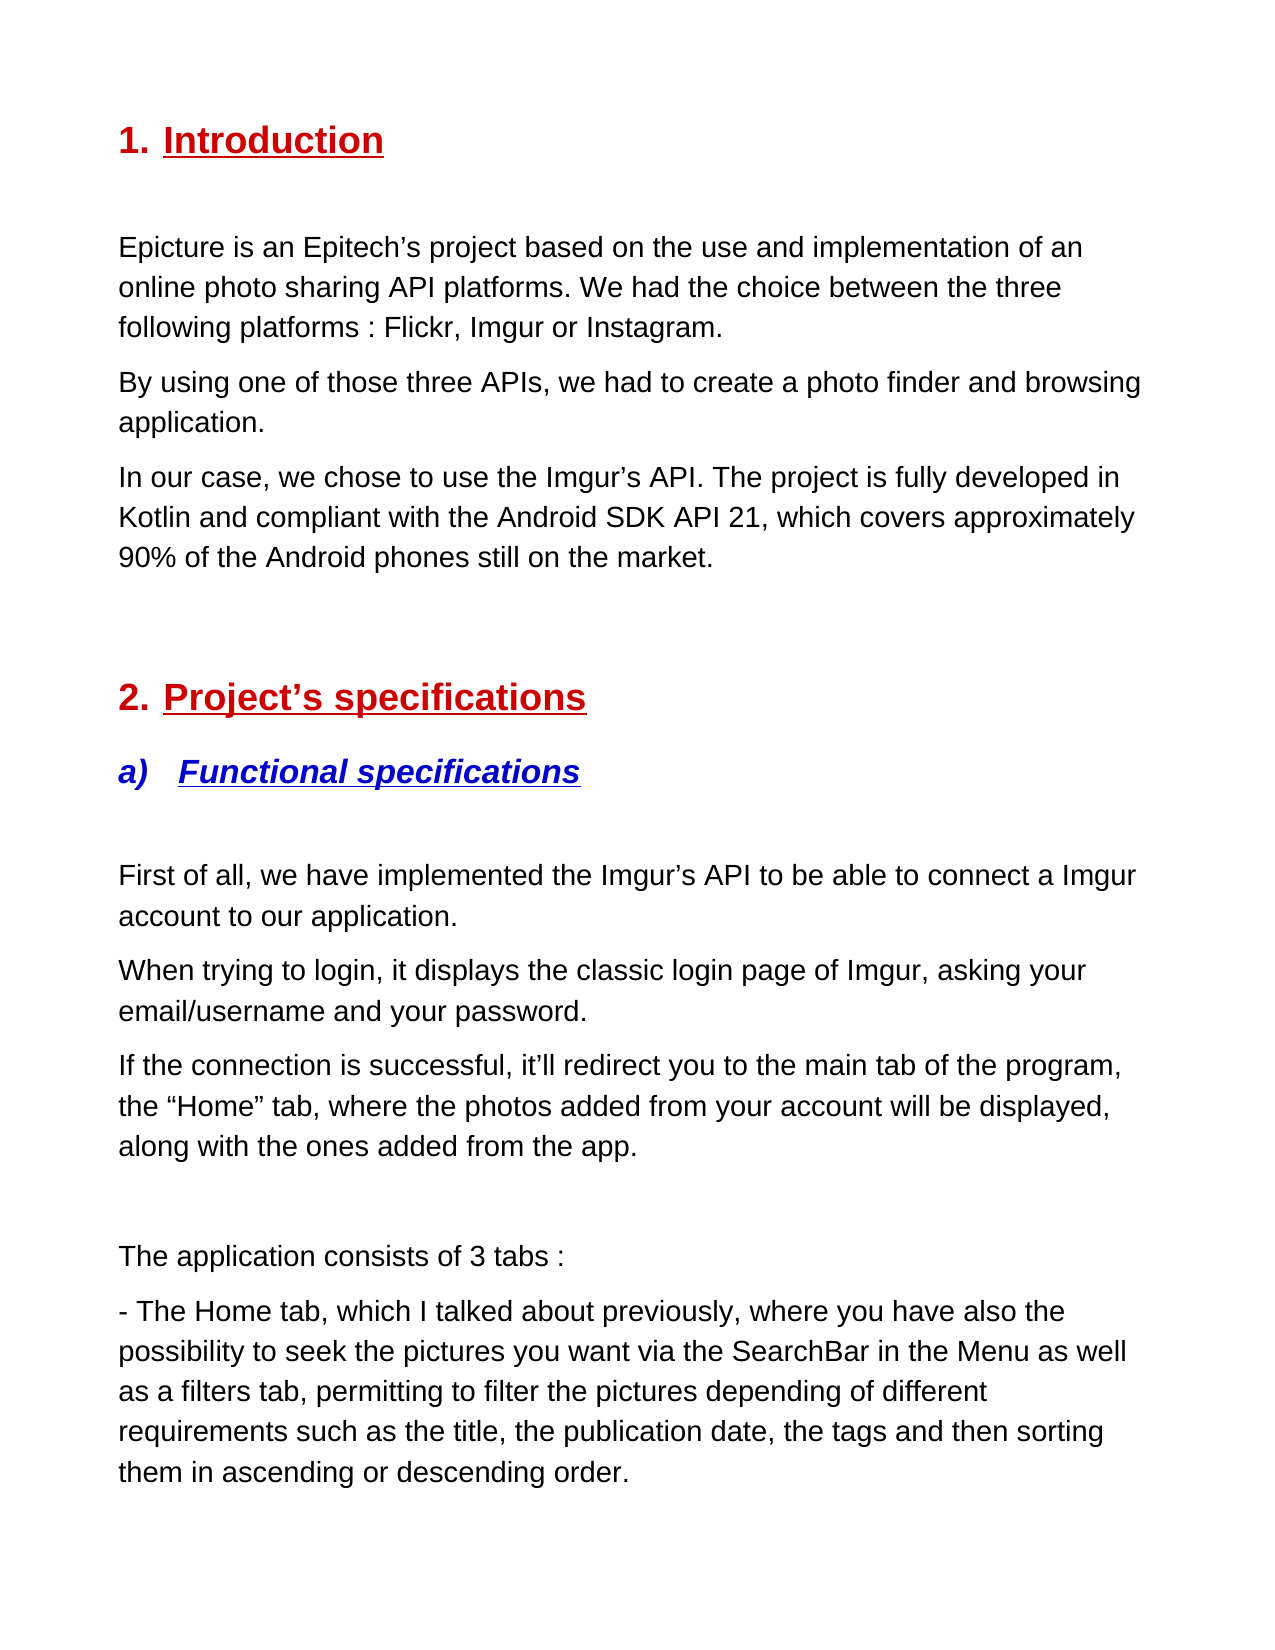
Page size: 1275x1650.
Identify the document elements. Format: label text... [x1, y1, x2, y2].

text - The Home tab, which I talked about previously, where you have also the possibility to seek the pictures you want via the SearchBar in the Menu as well as a filters tab, permitting to filter the pictures depending of different requirements such as the title, the publication date, the tags and then sorting them in ascending or descending order. [118, 1294, 1157, 1488]
subtitle Project’s specifications [118, 675, 1157, 718]
text If the connection is successful, it’ll redirect you to the main tab of the program, the “Home” tab, where the photos added from your account will be displayed, along with the ones added from the app. [118, 1048, 1157, 1162]
text First of all, we have implemented the Imgur’s API to be able to connect a Imgur account to our application. [118, 858, 1157, 932]
text When trying to login, it displays the classic login page of Imgur, asking your email/username and your password. [118, 953, 1157, 1027]
subtitle Introduction [118, 118, 1157, 162]
text The application consists of 3 tabs : [118, 1239, 1157, 1273]
text In our case, we chose to use the Imgur’s API. The project is fully developed in Kotlin and compliant with the Android SDK API 21, which covers approximately 90% of the Android phones still on the market. [118, 460, 1157, 574]
subtitle Functional specifications [118, 752, 1157, 791]
text By using one of those three APIs, we had to create a photo finder and browsing application. [118, 365, 1157, 439]
text Epicture is an Epitech’s project based on the use and implementation of an online photo sharing API platforms. We had the choice between the three following platforms : Flickr, Imgur or Instagram. [118, 230, 1157, 344]
